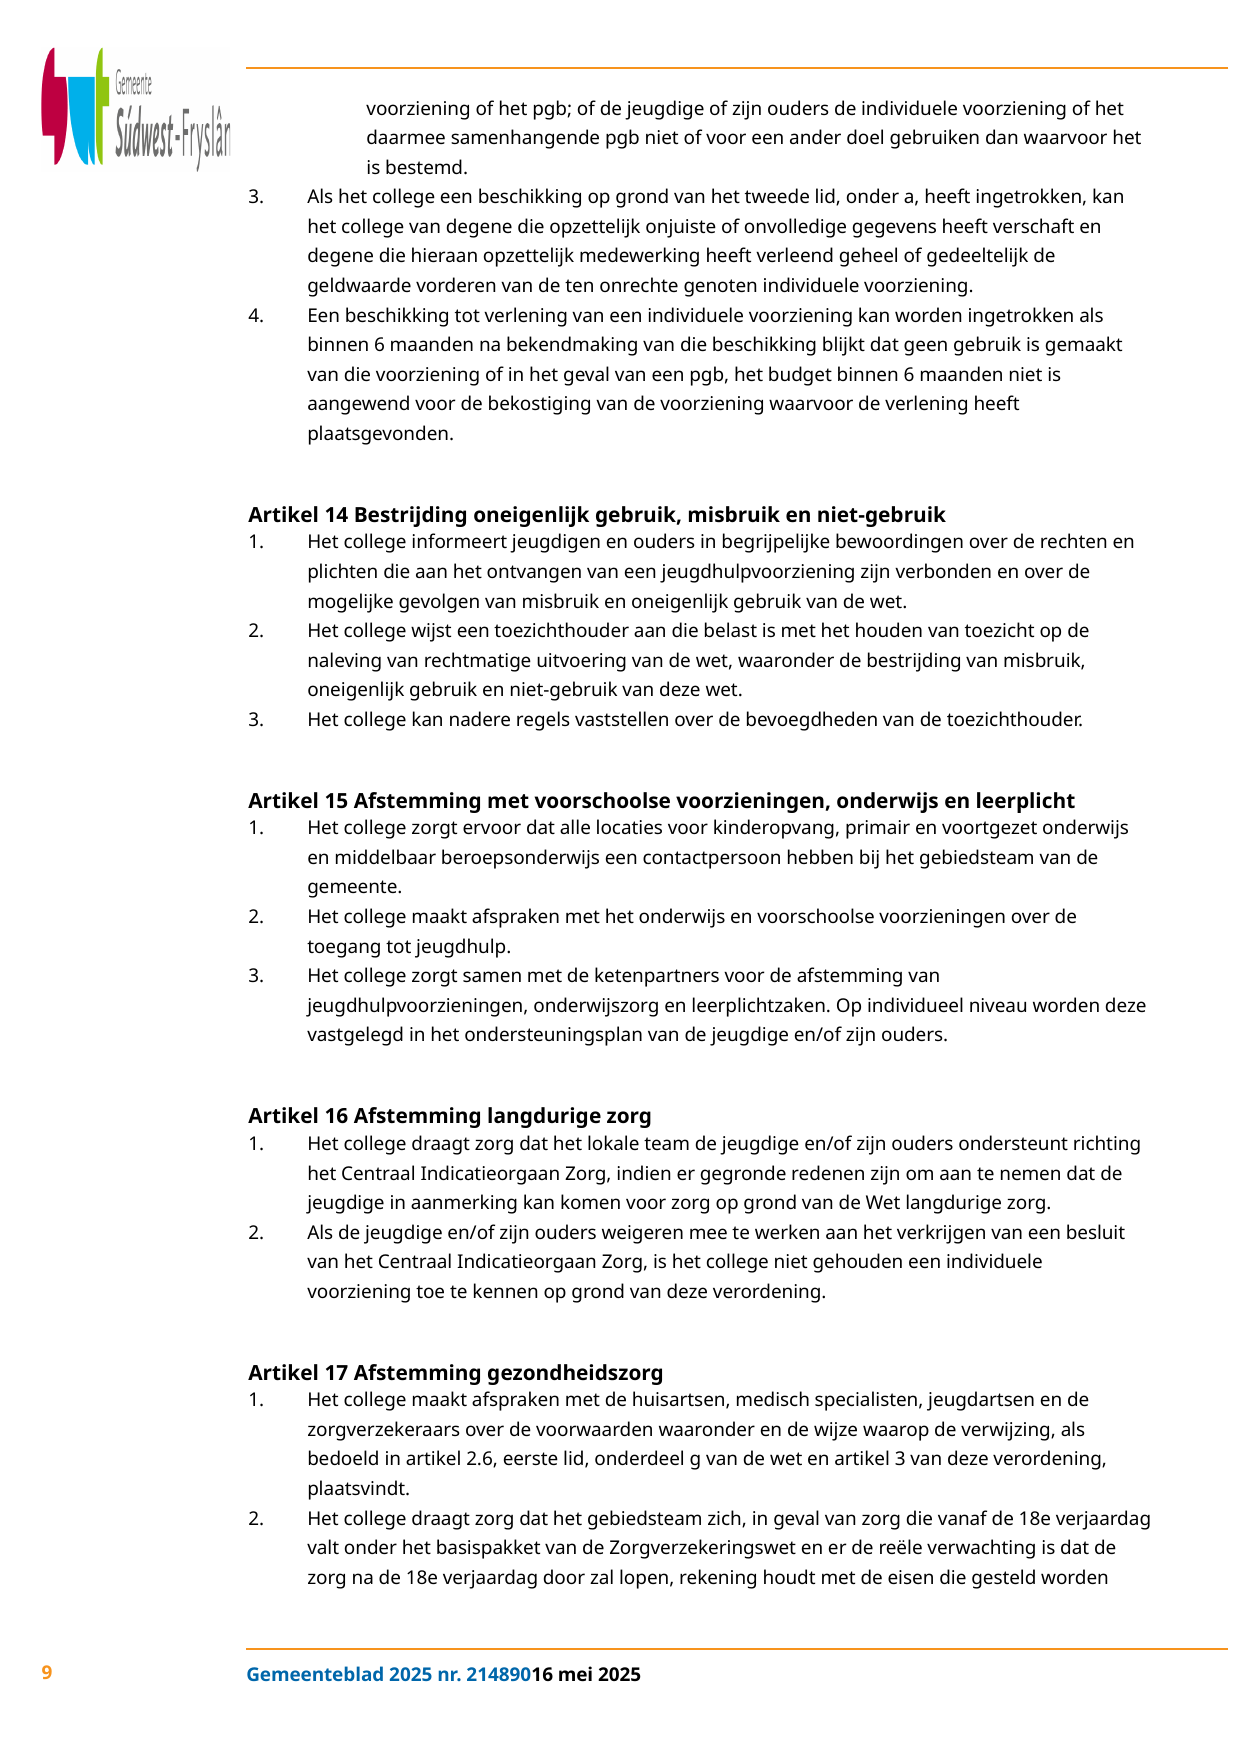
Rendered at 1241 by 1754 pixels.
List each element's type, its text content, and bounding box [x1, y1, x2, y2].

list Het college maakt afspraken met het onderwijs en voorschoolse voorzieningen over de toegang tot jeugdhulp. [248, 903, 1152, 959]
list voorziening of het pgb; of de jeugdige of zijn ouders de individuele voorziening of het daarmee samenhangende pgb niet of voor een ander doel gebruiken dan waarvoor het is bestemd. [307, 95, 1152, 180]
list Een beschikking tot verlening van een individuele voorziening kan worden ingetrokken als binnen 6 maanden na bekendmaking van die beschikking blijkt dat geen gebruik is gemaakt van die voorziening of in het geval van een pgb, het budget binnen 6 maanden niet is aangewend voor de bekostiging van de voorziening waarvoor de verlening heeft plaatsgevonden. [248, 302, 1152, 446]
list Het college wijst een toezichthouder aan die belast is met het houden van toezicht op de naleving van rechtmatige uitvoering van de wet, waaronder de bestrijding van misbruik, oneigenlijk gebruik en niet-gebruik van deze wet. [248, 617, 1152, 702]
text Artikel 16 Afstemming langdurige zorg [248, 1102, 1152, 1130]
list Het college draagt zorg dat het gebiedsteam zich, in geval van zorg die vanaf de 18e verjaardag valt onder het basispakket van de Zorgverzekeringswet en er de reële verwachting is dat de zorg na de 18e verjaardag door zal lopen, rekening houdt met de eisen die gesteld worden [248, 1505, 1152, 1590]
text Artikel 17 Afstemming gezondheidszorg [248, 1358, 1152, 1386]
list Als de jeugdige en/of zijn ouders weigeren mee te werken aan het verkrijgen van een besluit van het Centraal Indicatieorgaan Zorg, is het college niet gehouden een individuele voorziening toe te kennen op grond van deze verordening. [248, 1219, 1152, 1304]
list Het college informeert jeugdigen en ouders in begrijpelijke bewoordingen over de rechten en plichten die aan het ontvangen van een jeugdhulpvoorziening zijn verbonden en over de mogelijke gevolgen van misbruik en oneigenlijk gebruik van de wet. [248, 529, 1152, 613]
list Het college draagt zorg dat het lokale team de jeugdige en/of zijn ouders ondersteunt richting het Centraal Indicatieorgaan Zorg, indien er gegronde redenen zijn om aan te nemen dat de jeugdige in aanmerking kan komen voor zorg op grond van de Wet langdurige zorg. [248, 1130, 1152, 1215]
list Het college kan nadere regels vaststellen over de bevoegdheden van de toezichthouder. [248, 706, 1152, 732]
text Artikel 15 Afstemming met voorschoolse voorzieningen, onderwijs en leerplicht [248, 786, 1152, 814]
picture [41, 47, 231, 172]
list Het college zorgt ervoor dat alle locaties voor kinderopvang, primair en voortgezet onderwijs en middelbaar beroepsonderwijs een contactpersoon hebben bij het gebiedsteam van de gemeente. [248, 814, 1152, 899]
text Artikel 14 Bestrijding oneigenlijk gebruik, misbruik en niet-gebruik [248, 500, 1152, 529]
list Het college maakt afspraken met de huisartsen, medisch specialisten, jeugdartsen en de zorgverzekeraars over de voorwaarden waaronder en de wijze waarop de verwijzing, als bedoeld in artikel 2.6, eerste lid, onderdeel g van de wet en artikel 3 van deze verordening, plaatsvindt. [248, 1386, 1152, 1501]
list Als het college een beschikking op grond van het tweede lid, onder a, heeft ingetrokken, kan het college van degene die opzettelijk onjuiste of onvolledige gegevens heeft verschaft en degene die hieraan opzettelijk medewerking heeft verleend geheel of gedeeltelijk de geldwaarde vorderen van de ten onrechte genoten individuele voorziening. [248, 183, 1152, 298]
list Het college zorgt samen met de ketenpartners voor de afstemming van jeugdhulpvoorzieningen, onderwijszorg en leerplichtzaken. Op individueel niveau worden deze vastgelegd in het ondersteuningsplan van de jeugdige en/of zijn ouders. [248, 962, 1152, 1047]
